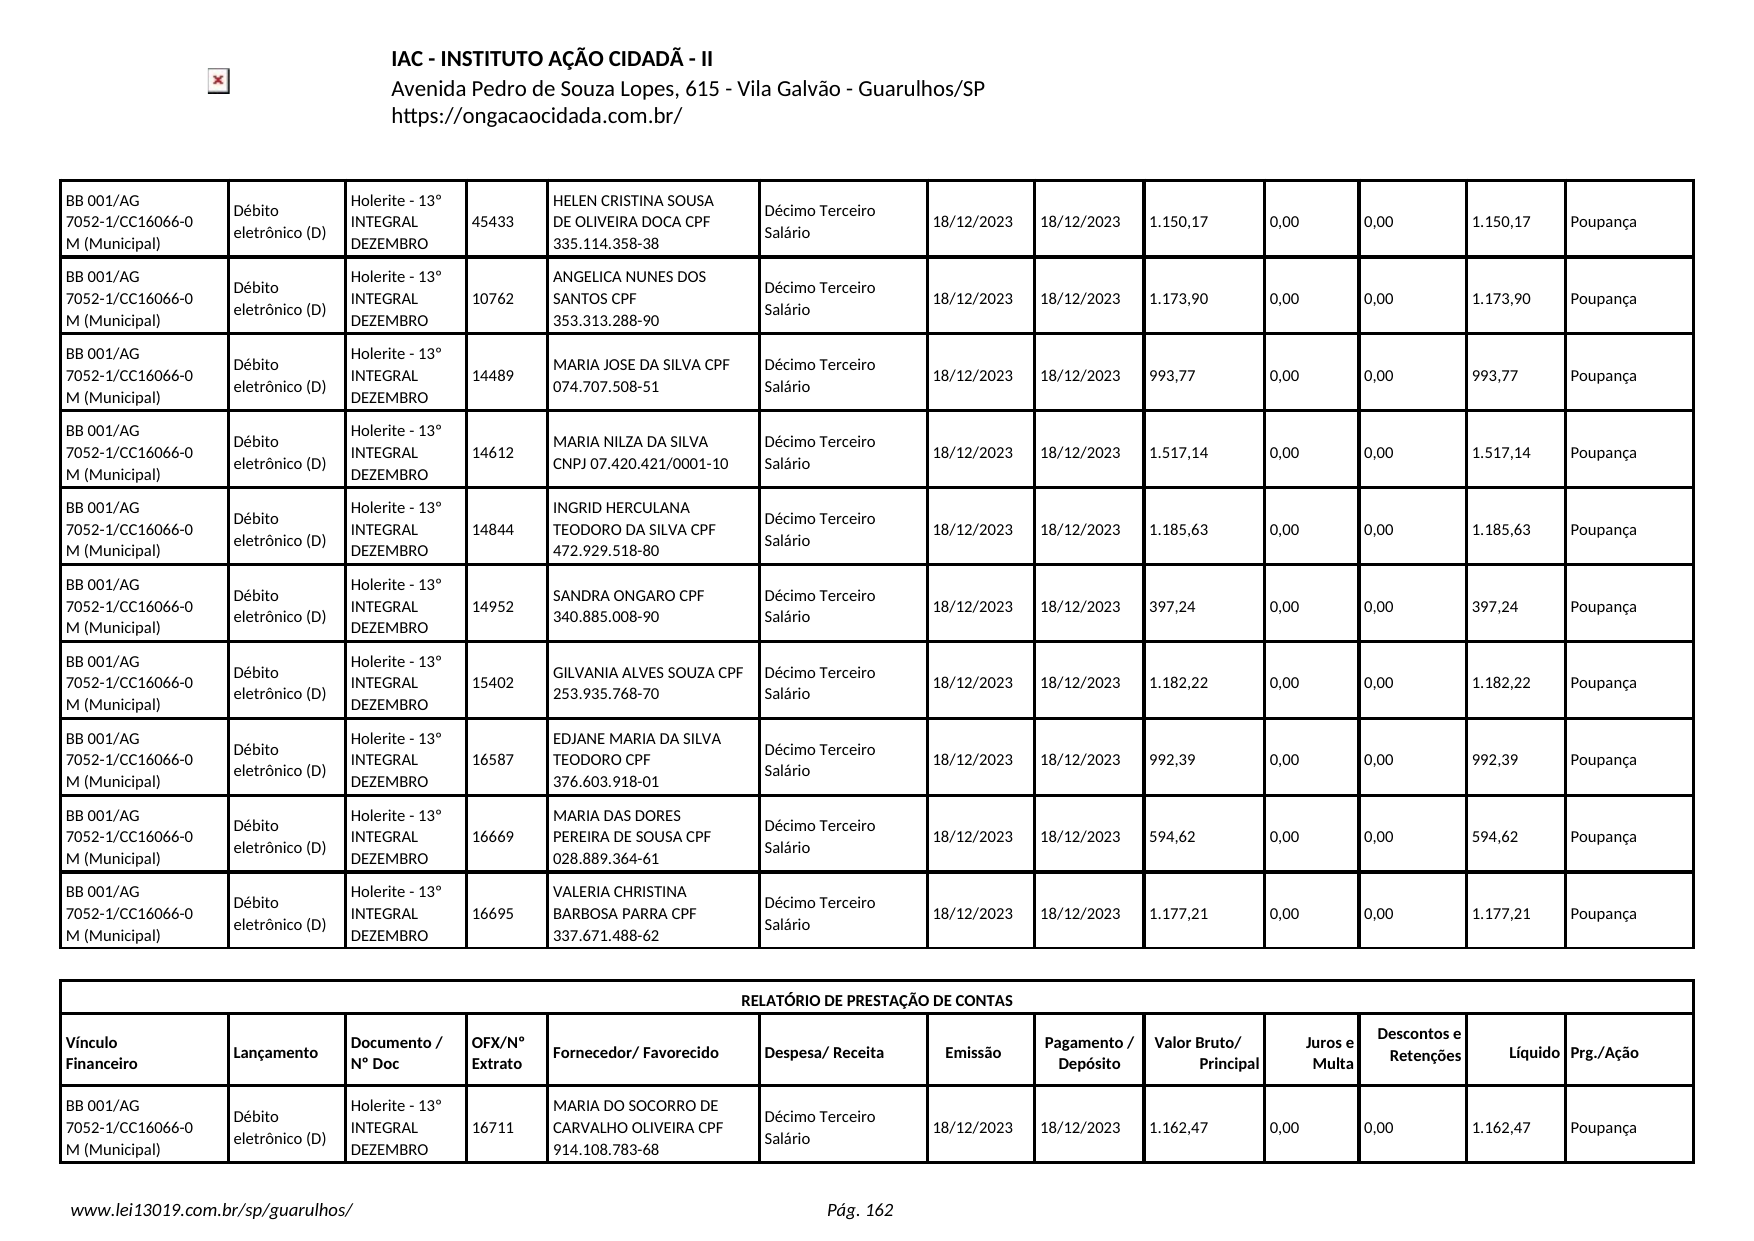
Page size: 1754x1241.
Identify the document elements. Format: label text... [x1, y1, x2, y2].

table_cell Poupança [1567, 874, 1692, 947]
table_cell 45433 [468, 182, 546, 255]
table_cell 0,00 [1361, 643, 1465, 717]
table_cell Décimo Terceiro Salário [761, 874, 926, 947]
table_cell Holerite - 13º INTEGRAL DEZEMBRO [347, 720, 465, 793]
table_cell 0,00 [1266, 335, 1357, 409]
table_cell 18/12/2023 [929, 797, 1033, 870]
table_cell 0,00 [1361, 412, 1465, 486]
table_cell Juros e Multa [1266, 1015, 1357, 1084]
table_cell 0,00 [1266, 489, 1357, 563]
table_cell 1.162,47 [1146, 1087, 1263, 1161]
table_cell Documento / Nº Doc [347, 1015, 465, 1084]
table_cell HELEN CRISTINA SOUSA DE OLIVEIRA DOCA CPF 335.114.358-38 [549, 182, 758, 255]
table_cell 18/12/2023 [1036, 797, 1142, 870]
table_cell EDJANE MARIA DA SILVA TEODORO CPF 376.603.918-01 [549, 720, 758, 793]
table_cell MARIA DO SOCORRO DE CARVALHO OLIVEIRA CPF 914.108.783-68 [549, 1087, 758, 1161]
table_cell 18/12/2023 [1036, 720, 1142, 793]
table_cell BB 001/AG 7052-1/CC16066-0 M (Municipal) [62, 643, 227, 717]
table_cell Líquido [1468, 1015, 1564, 1084]
table_cell Holerite - 13º INTEGRAL DEZEMBRO [347, 643, 465, 717]
table_cell 1.185,63 [1146, 489, 1263, 563]
table_cell 0,00 [1361, 874, 1465, 947]
table_cell 18/12/2023 [1036, 335, 1142, 409]
table_cell Prg./Ação [1567, 1015, 1692, 1084]
table_cell 1.517,14 [1146, 412, 1263, 486]
table_cell BB 001/AG 7052-1/CC16066-0 M (Municipal) [62, 874, 227, 947]
table_cell 18/12/2023 [1036, 259, 1142, 332]
table_cell 993,77 [1146, 335, 1263, 409]
table_cell BB 001/AG 7052-1/CC16066-0 M (Municipal) [62, 720, 227, 793]
table_cell 14952 [468, 566, 546, 640]
table_cell VALERIA CHRISTINA BARBOSA PARRA CPF 337.671.488-62 [549, 874, 758, 947]
table_cell Débito eletrônico (D) [230, 182, 344, 255]
table_cell BB 001/AG 7052-1/CC16066-0 M (Municipal) [62, 489, 227, 563]
table_cell BB 001/AG 7052-1/CC16066-0 M (Municipal) [62, 335, 227, 409]
table_cell INGRID HERCULANA TEODORO DA SILVA CPF 472.929.518-80 [549, 489, 758, 563]
table_cell 0,00 [1266, 874, 1357, 947]
table_cell 0,00 [1361, 566, 1465, 640]
table_cell 0,00 [1361, 489, 1465, 563]
table_cell Débito eletrônico (D) [230, 259, 344, 332]
table_cell 1.150,17 [1468, 182, 1564, 255]
table_cell 16587 [468, 720, 546, 793]
table_cell Emissão [929, 1015, 1033, 1084]
table_cell 1.182,22 [1468, 643, 1564, 717]
table_cell BB 001/AG 7052-1/CC16066-0 M (Municipal) [62, 182, 227, 255]
table_cell 18/12/2023 [929, 489, 1033, 563]
table_cell 14612 [468, 412, 546, 486]
table_cell 14489 [468, 335, 546, 409]
table_cell Despesa/ Receita [761, 1015, 926, 1084]
table_cell 992,39 [1146, 720, 1263, 793]
table_cell 1.173,90 [1468, 259, 1564, 332]
table_cell Décimo Terceiro Salário [761, 182, 926, 255]
table_cell 1.177,21 [1468, 874, 1564, 947]
table_cell Débito eletrônico (D) [230, 1087, 344, 1161]
table_cell 0,00 [1266, 182, 1357, 255]
table_cell Décimo Terceiro Salário [761, 720, 926, 793]
picture [207, 68, 230, 94]
table_cell 18/12/2023 [1036, 874, 1142, 947]
table_cell 0,00 [1361, 720, 1465, 793]
table_cell 18/12/2023 [929, 720, 1033, 793]
table_cell 0,00 [1361, 335, 1465, 409]
table_cell Poupança [1567, 335, 1692, 409]
table_cell ANGELICA NUNES DOS SANTOS CPF 353.313.288-90 [549, 259, 758, 332]
table_cell Débito eletrônico (D) [230, 874, 344, 947]
table_cell Décimo Terceiro Salário [761, 797, 926, 870]
table_cell Débito eletrônico (D) [230, 797, 344, 870]
table_cell Poupança [1567, 643, 1692, 717]
table_cell 0,00 [1266, 797, 1357, 870]
table_cell Débito eletrônico (D) [230, 643, 344, 717]
table_cell Vínculo Financeiro [62, 1015, 227, 1084]
table_cell Poupança [1567, 412, 1692, 486]
table_cell Débito eletrônico (D) [230, 335, 344, 409]
table_cell Valor Bruto/ Principal [1146, 1015, 1263, 1084]
table_cell 18/12/2023 [1036, 412, 1142, 486]
table_cell BB 001/AG 7052-1/CC16066-0 M (Municipal) [62, 259, 227, 332]
table_cell BB 001/AG 7052-1/CC16066-0 M (Municipal) [62, 566, 227, 640]
table_cell Décimo Terceiro Salário [761, 489, 926, 563]
table_cell 18/12/2023 [1036, 182, 1142, 255]
table_cell 0,00 [1266, 412, 1357, 486]
table_cell 594,62 [1146, 797, 1263, 870]
table_cell Poupança [1567, 566, 1692, 640]
table_cell 18/12/2023 [1036, 1087, 1142, 1161]
table_cell 14844 [468, 489, 546, 563]
table_cell Débito eletrônico (D) [230, 412, 344, 486]
table_cell 18/12/2023 [929, 1087, 1033, 1161]
table_cell 1.173,90 [1146, 259, 1263, 332]
table_cell 397,24 [1146, 566, 1263, 640]
table_cell Poupança [1567, 1087, 1692, 1161]
table_cell 0,00 [1361, 1087, 1465, 1161]
table_cell 10762 [468, 259, 546, 332]
table_cell 18/12/2023 [929, 335, 1033, 409]
table_cell 18/12/2023 [929, 874, 1033, 947]
table_cell 18/12/2023 [929, 412, 1033, 486]
table_cell 18/12/2023 [1036, 643, 1142, 717]
table_cell Décimo Terceiro Salário [761, 1087, 926, 1161]
table_cell MARIA JOSE DA SILVA CPF 074.707.508-51 [549, 335, 758, 409]
table_cell 0,00 [1361, 259, 1465, 332]
table_cell 992,39 [1468, 720, 1564, 793]
table_cell 16695 [468, 874, 546, 947]
table_cell Holerite - 13º INTEGRAL DEZEMBRO [347, 1087, 465, 1161]
table_cell Débito eletrônico (D) [230, 720, 344, 793]
table_cell Décimo Terceiro Salário [761, 412, 926, 486]
table_cell Holerite - 13º INTEGRAL DEZEMBRO [347, 259, 465, 332]
table_cell 1.162,47 [1468, 1087, 1564, 1161]
table_cell Décimo Terceiro Salário [761, 335, 926, 409]
table_cell Fornecedor/ Favorecido [549, 1015, 758, 1084]
table_cell Holerite - 13º INTEGRAL DEZEMBRO [347, 797, 465, 870]
table_cell Holerite - 13º INTEGRAL DEZEMBRO [347, 335, 465, 409]
table_cell 0,00 [1266, 643, 1357, 717]
table_cell 16669 [468, 797, 546, 870]
table_cell Poupança [1567, 259, 1692, 332]
table_cell Poupança [1567, 797, 1692, 870]
table_cell 0,00 [1361, 182, 1465, 255]
table_cell 18/12/2023 [929, 566, 1033, 640]
table_cell 594,62 [1468, 797, 1564, 870]
table_cell 15402 [468, 643, 546, 717]
table_cell Holerite - 13º INTEGRAL DEZEMBRO [347, 182, 465, 255]
table_cell Poupança [1567, 182, 1692, 255]
table_cell Descontos e Retenções [1361, 1015, 1465, 1084]
table_cell 1.517,14 [1468, 412, 1564, 486]
table_cell 0,00 [1361, 797, 1465, 870]
table_cell MARIA NILZA DA SILVA CNPJ 07.420.421/0001-10 [549, 412, 758, 486]
table_cell 0,00 [1266, 1087, 1357, 1161]
table_cell 16711 [468, 1087, 546, 1161]
table_cell Holerite - 13º INTEGRAL DEZEMBRO [347, 412, 465, 486]
table_cell Débito eletrônico (D) [230, 489, 344, 563]
table_cell BB 001/AG 7052-1/CC16066-0 M (Municipal) [62, 1087, 227, 1161]
table_cell OFX/Nº Extrato [468, 1015, 546, 1084]
table_cell 18/12/2023 [929, 259, 1033, 332]
table_cell 993,77 [1468, 335, 1564, 409]
table_cell Holerite - 13º INTEGRAL DEZEMBRO [347, 566, 465, 640]
table_cell 18/12/2023 [1036, 566, 1142, 640]
table_cell BB 001/AG 7052-1/CC16066-0 M (Municipal) [62, 412, 227, 486]
table_cell 0,00 [1266, 259, 1357, 332]
table_cell Poupança [1567, 720, 1692, 793]
table_cell BB 001/AG 7052-1/CC16066-0 M (Municipal) [62, 797, 227, 870]
table_cell Décimo Terceiro Salário [761, 566, 926, 640]
table_cell 18/12/2023 [929, 182, 1033, 255]
table_cell 1.177,21 [1146, 874, 1263, 947]
table_cell Débito eletrônico (D) [230, 566, 344, 640]
table_cell Décimo Terceiro Salário [761, 643, 926, 717]
table_cell 1.185,63 [1468, 489, 1564, 563]
table_cell 1.182,22 [1146, 643, 1263, 717]
table_cell Holerite - 13º INTEGRAL DEZEMBRO [347, 874, 465, 947]
table_cell 0,00 [1266, 720, 1357, 793]
table_cell Holerite - 13º INTEGRAL DEZEMBRO [347, 489, 465, 563]
table_cell Poupança [1567, 489, 1692, 563]
table_cell GILVANIA ALVES SOUZA CPF 253.935.768-70 [549, 643, 758, 717]
table_cell Décimo Terceiro Salário [761, 259, 926, 332]
table_header RELATÓRIO DE PRESTAÇÃO DE CONTAS [62, 982, 1692, 1012]
table_cell 397,24 [1468, 566, 1564, 640]
table_cell MARIA DAS DORES PEREIRA DE SOUSA CPF 028.889.364-61 [549, 797, 758, 870]
table_cell Pagamento / Depósito [1036, 1015, 1142, 1084]
table_cell 18/12/2023 [929, 643, 1033, 717]
table_cell 18/12/2023 [1036, 489, 1142, 563]
table_cell Lançamento [230, 1015, 344, 1084]
table_cell 0,00 [1266, 566, 1357, 640]
table_cell 1.150,17 [1146, 182, 1263, 255]
table_cell SANDRA ONGARO CPF 340.885.008-90 [549, 566, 758, 640]
